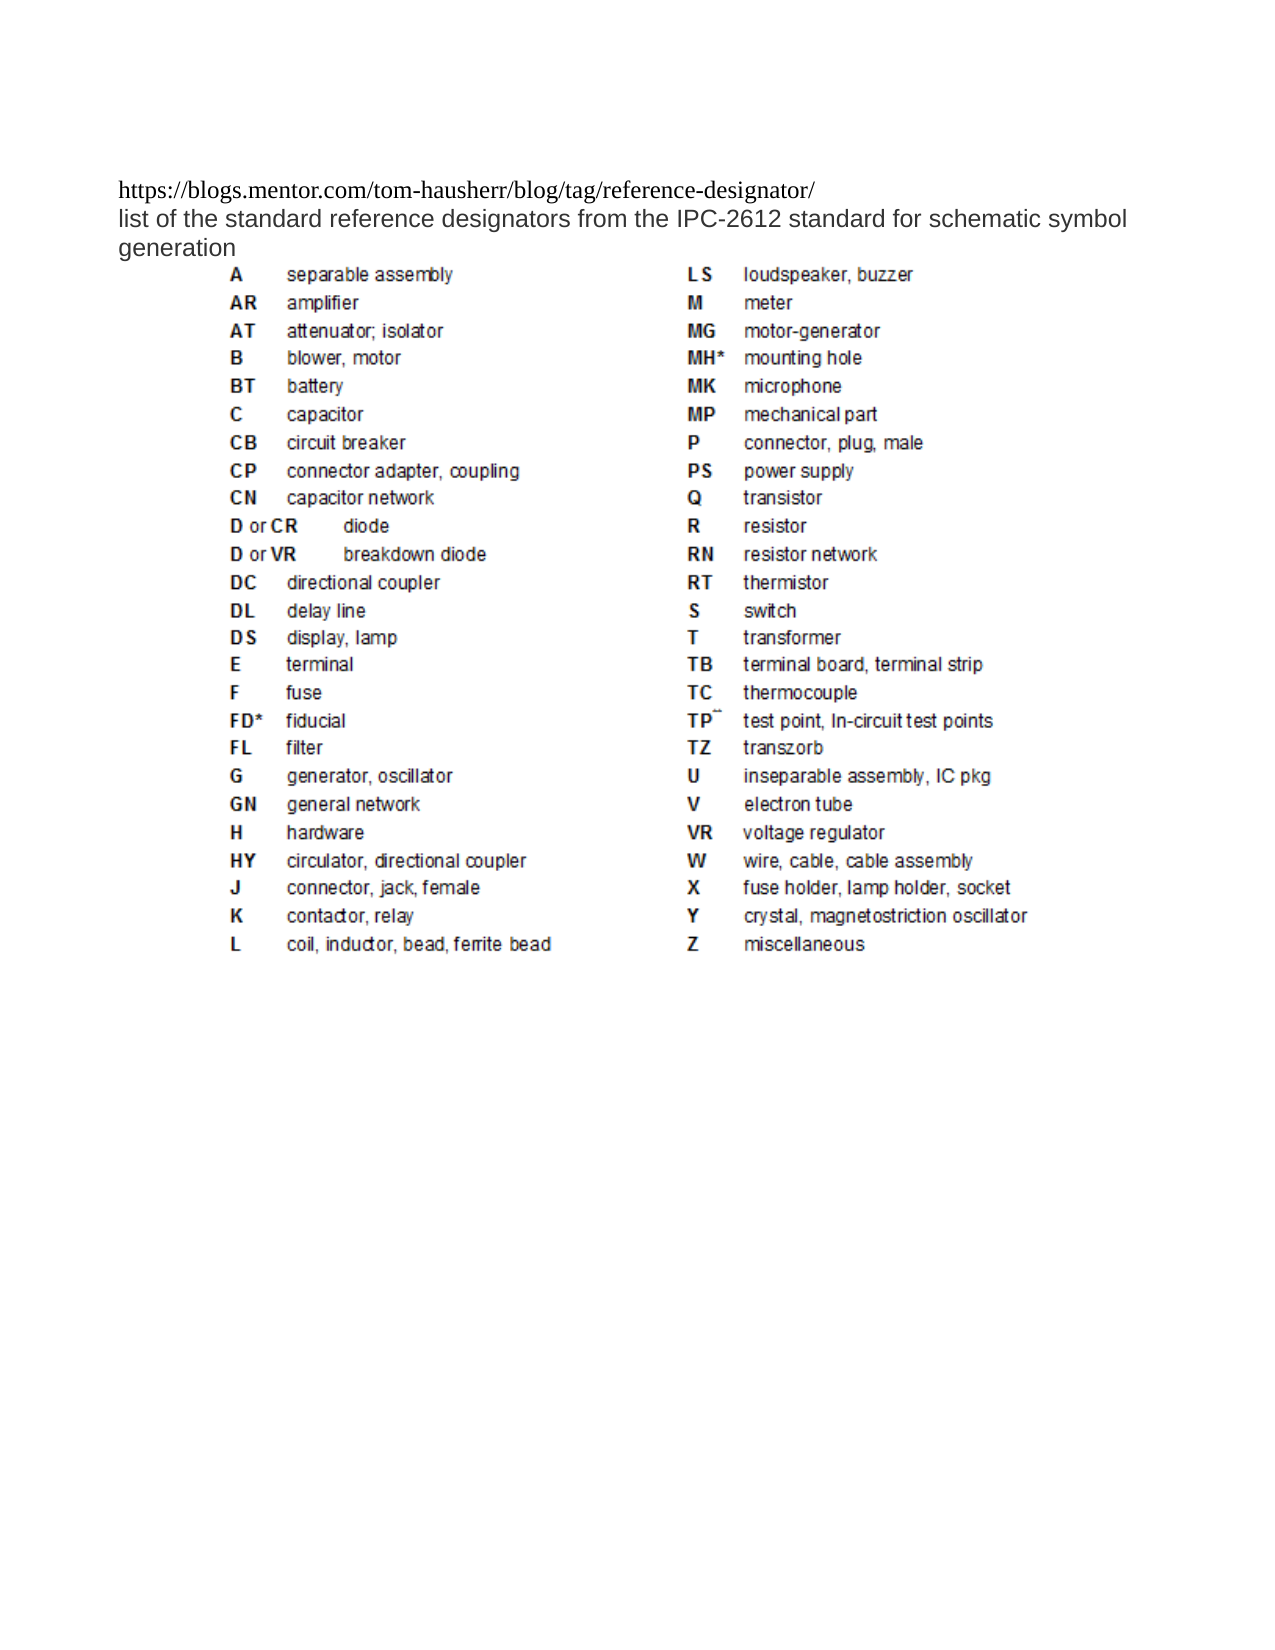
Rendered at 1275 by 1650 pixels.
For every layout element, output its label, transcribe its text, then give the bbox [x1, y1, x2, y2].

text list of the standard reference designators from the IPC-2612 standard for schematic symbol generation [118, 204, 1157, 262]
text https://blogs.mentor.com/tom-hausherr/blog/tag/reference-designator/ [118, 176, 1157, 204]
